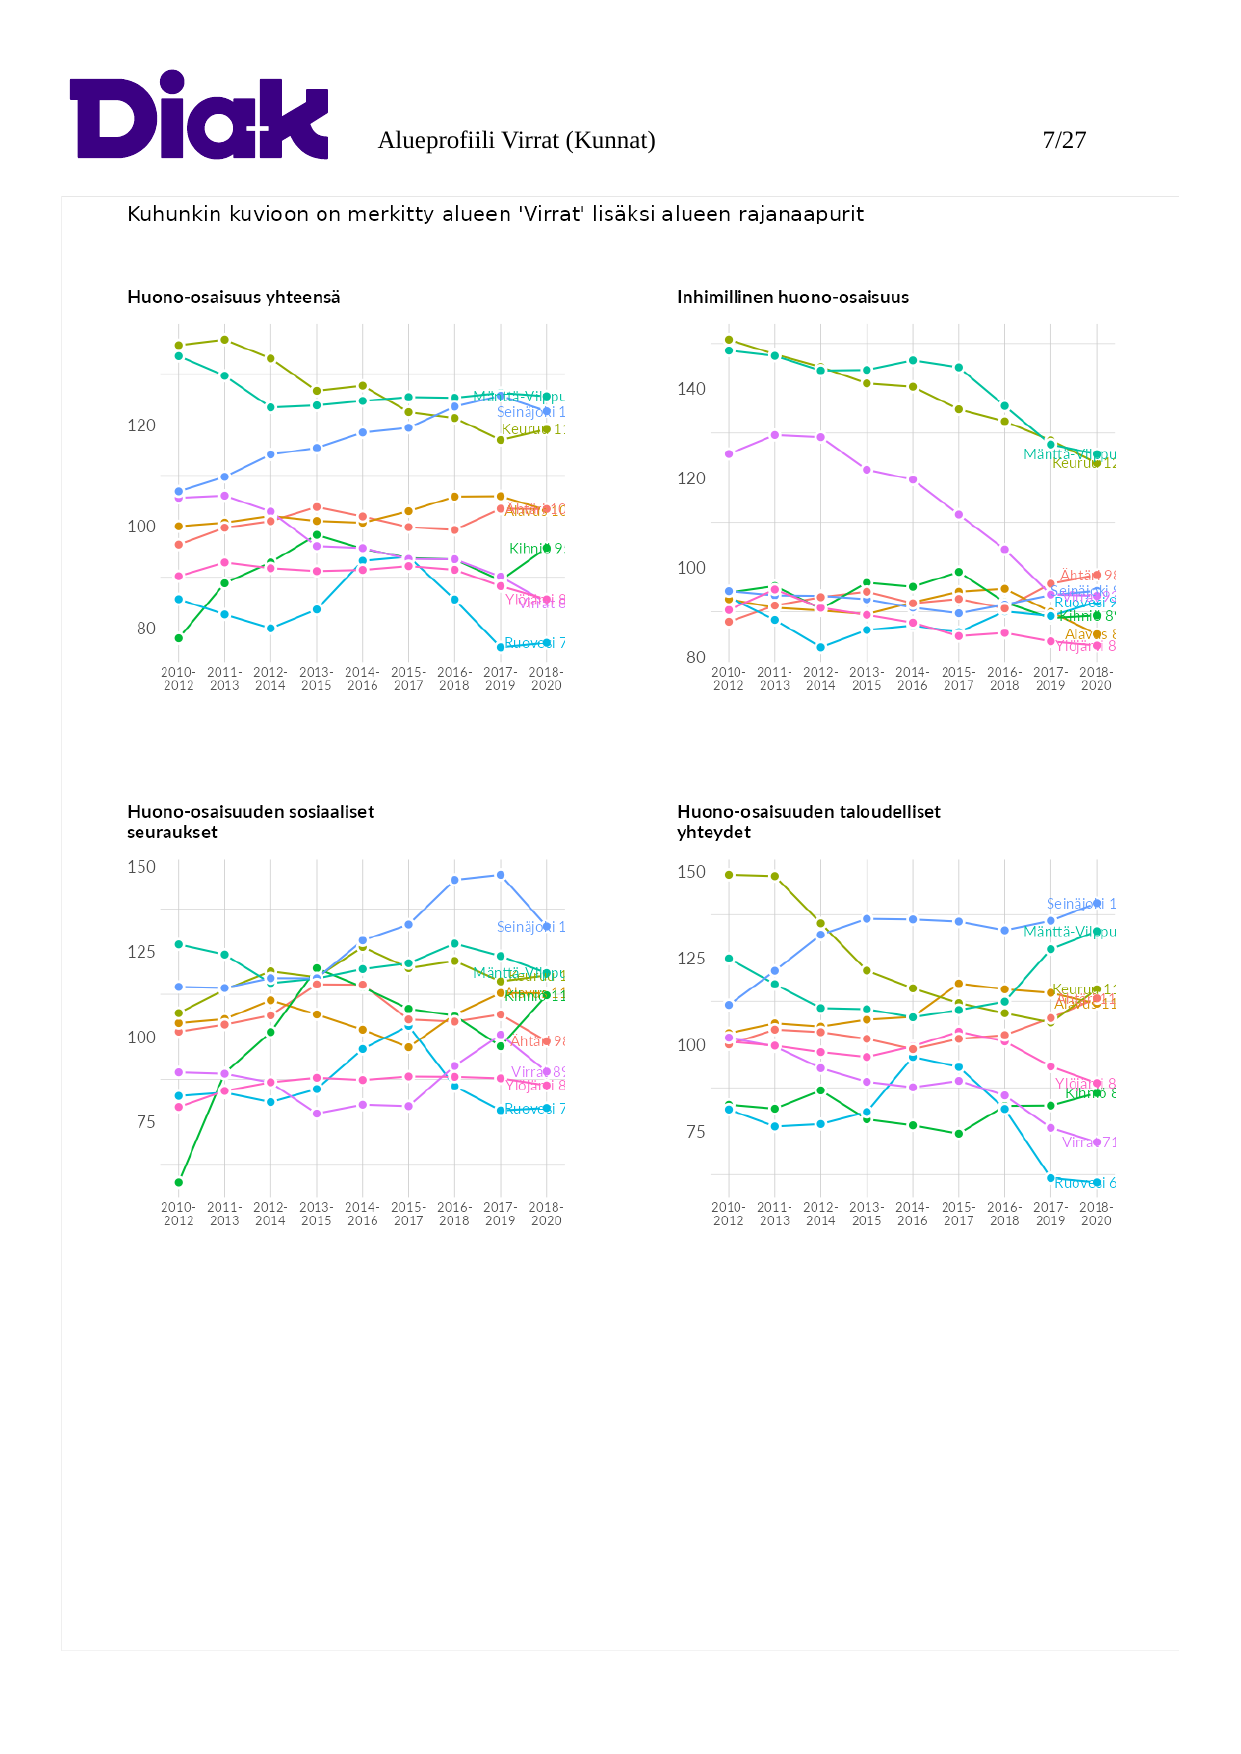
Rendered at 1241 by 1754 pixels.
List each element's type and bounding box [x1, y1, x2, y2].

picture [61, 196, 1179, 1651]
